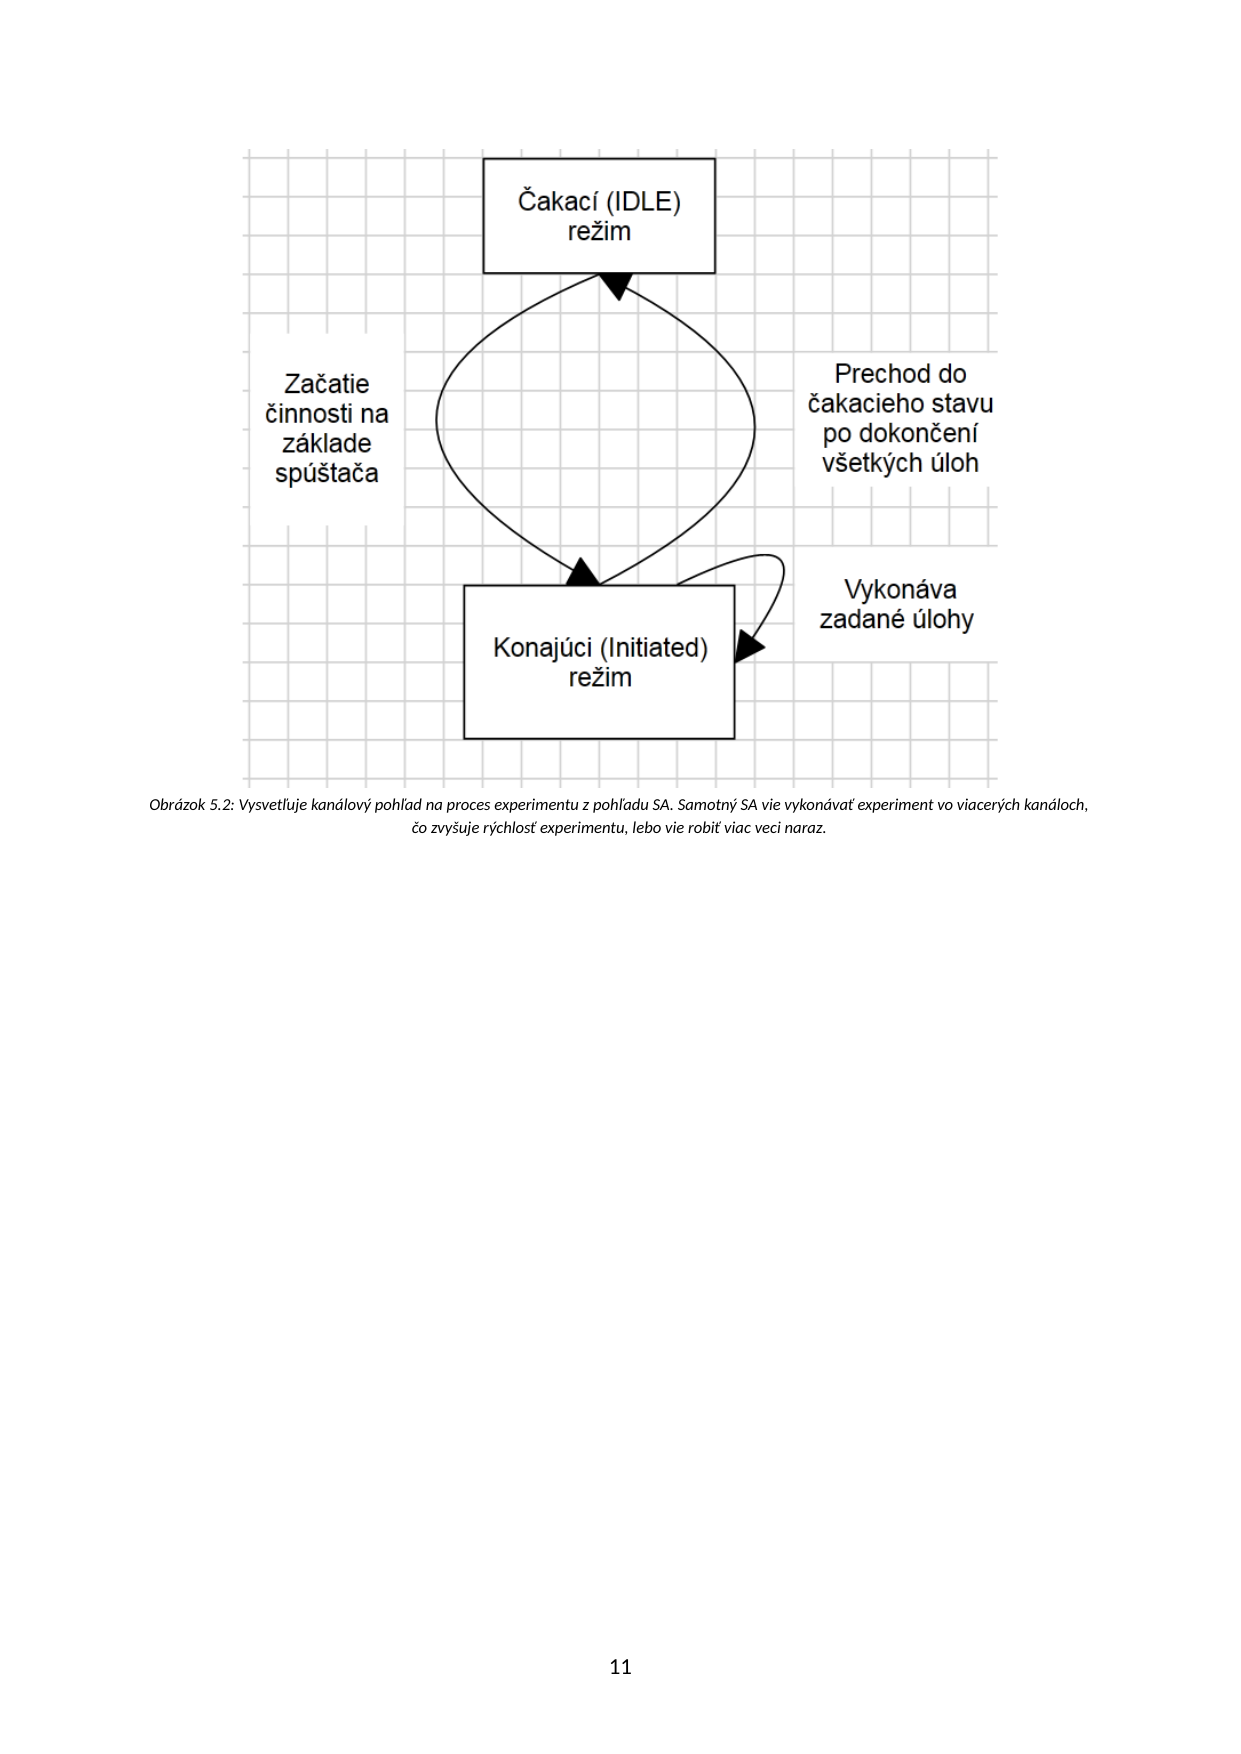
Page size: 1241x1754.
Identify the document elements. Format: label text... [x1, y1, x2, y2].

text Obrázok 5.2: Vysvetľuje kanálový pohľad na proces experimentu z pohľadu SA. Samotný SA vie vykonávať experiment vo viacerých kanáloch, čo zvyšuje rýchlosť experimentu, lebo vie robiť viac veci naraz. [148, 794, 1093, 838]
picture [242, 149, 998, 788]
